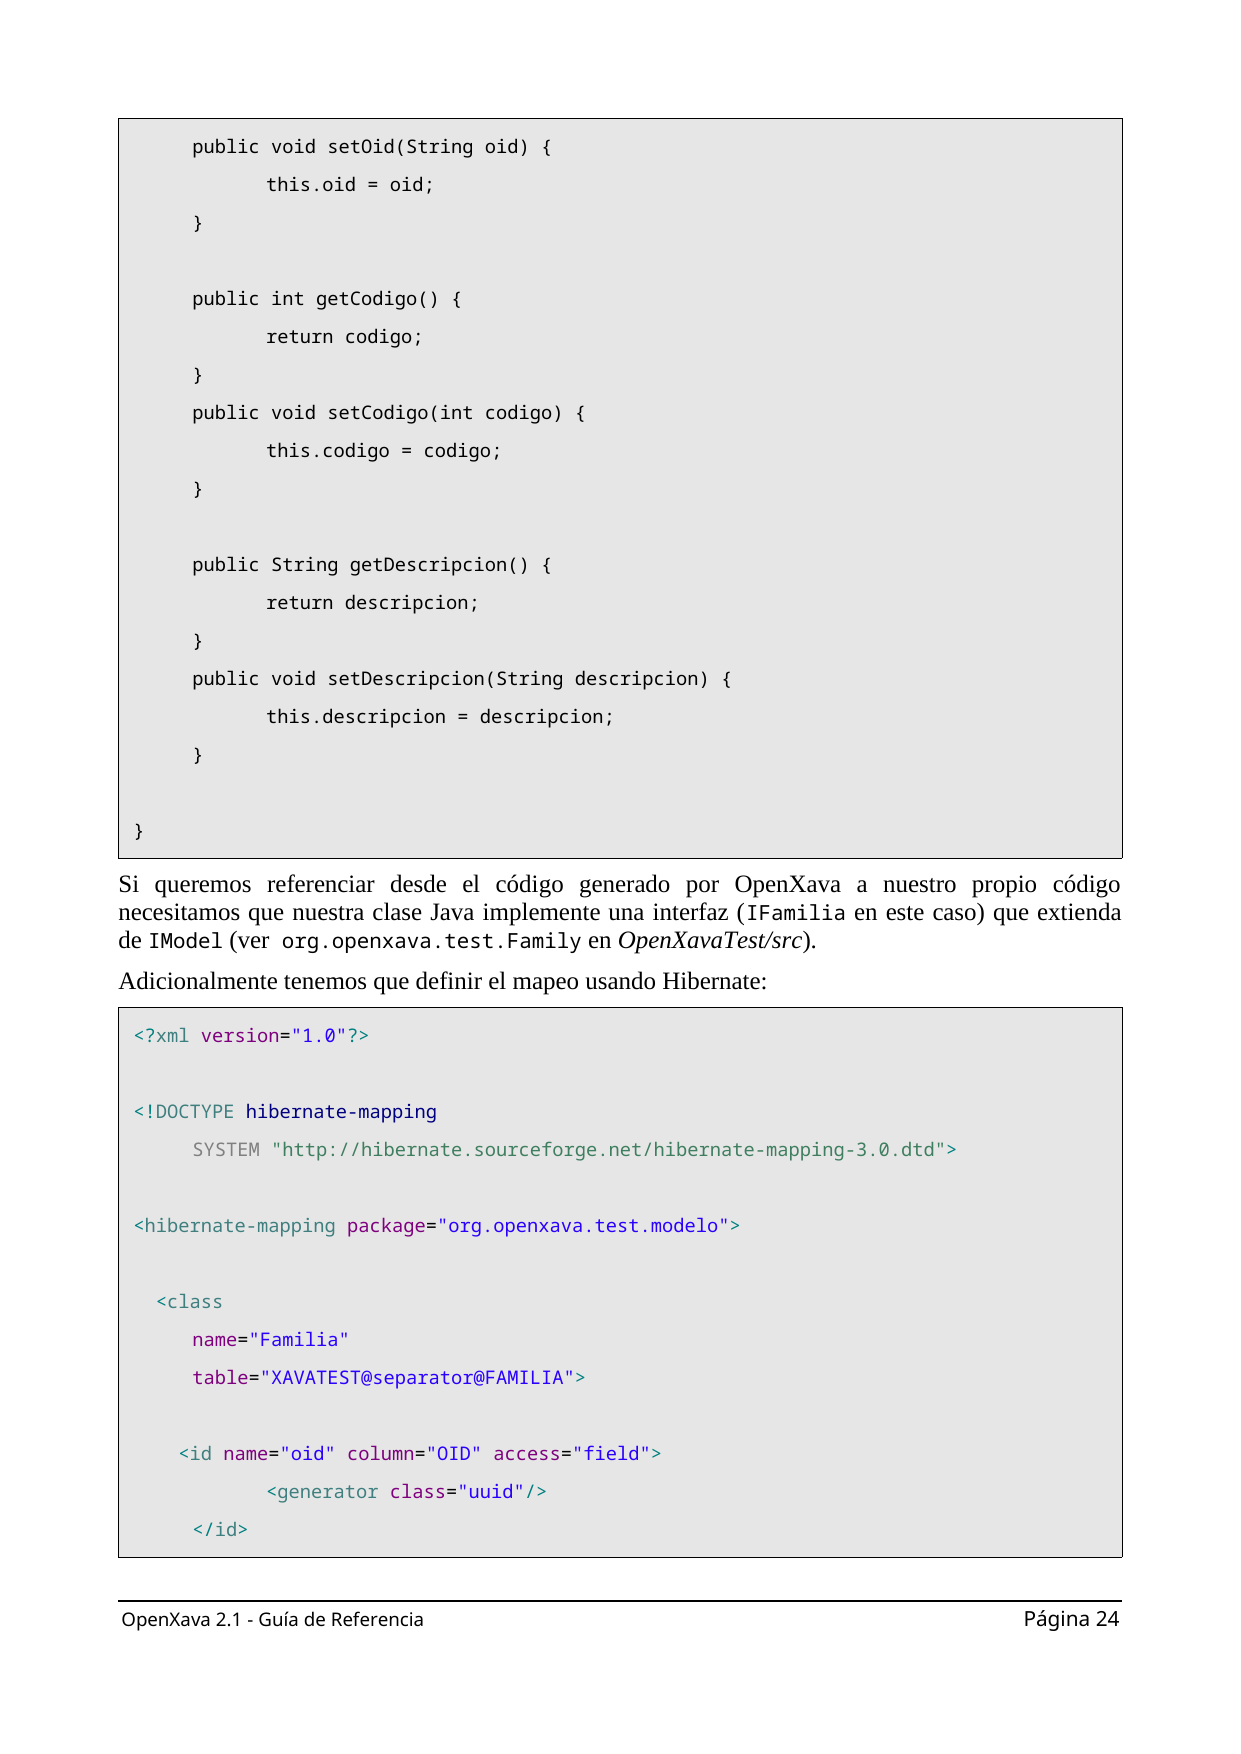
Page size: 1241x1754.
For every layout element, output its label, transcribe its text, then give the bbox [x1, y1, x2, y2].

text <?xml version="1.0"?> [119, 1008, 1122, 1045]
text Si queremos referenciar desde el código generado por OpenXava a nuestro propio código necesitamos que nuestra clase Java implemente una interfaz (IFamilia en este caso) que extienda de IModel (ver org.openxava.test.Family en OpenXavaTest/src). [118, 870, 1122, 954]
text public void setCodigo(int codigo) { [119, 384, 1122, 422]
text public int getCodigo() { [119, 270, 1122, 308]
text <id name="oid" column="OID" access="field"> [119, 1425, 1122, 1463]
text } [119, 460, 1122, 498]
text </id> [119, 1501, 1122, 1557]
text return codigo; [119, 308, 1122, 346]
text this.oid = oid; [119, 156, 1122, 194]
text Adicionalmente tenemos que definir el mapeo usando Hibernate: [118, 967, 1122, 995]
text return descripcion; [119, 574, 1122, 612]
text } [119, 612, 1122, 650]
text public String getDescripcion() { [119, 536, 1122, 574]
text <generator class="uuid"/> [119, 1463, 1122, 1501]
text SYSTEM "http://hibernate.sourceforge.net/hibernate-mapping-3.0.dtd"> [119, 1121, 1122, 1159]
text <hibernate-mapping package="org.openxava.test.modelo"> [119, 1197, 1122, 1235]
text } [119, 726, 1122, 764]
text public void setOid(String oid) { [119, 119, 1122, 156]
text table="XAVATEST@separator@FAMILIA"> [119, 1349, 1122, 1387]
text } [119, 194, 1122, 232]
text } [119, 346, 1122, 384]
text <!DOCTYPE hibernate-mapping [119, 1083, 1122, 1121]
text this.descripcion = descripcion; [119, 688, 1122, 726]
text this.codigo = codigo; [119, 422, 1122, 460]
text <class [119, 1273, 1122, 1311]
text } [119, 802, 1122, 858]
text public void setDescripcion(String descripcion) { [119, 650, 1122, 688]
text name="Familia" [119, 1311, 1122, 1349]
